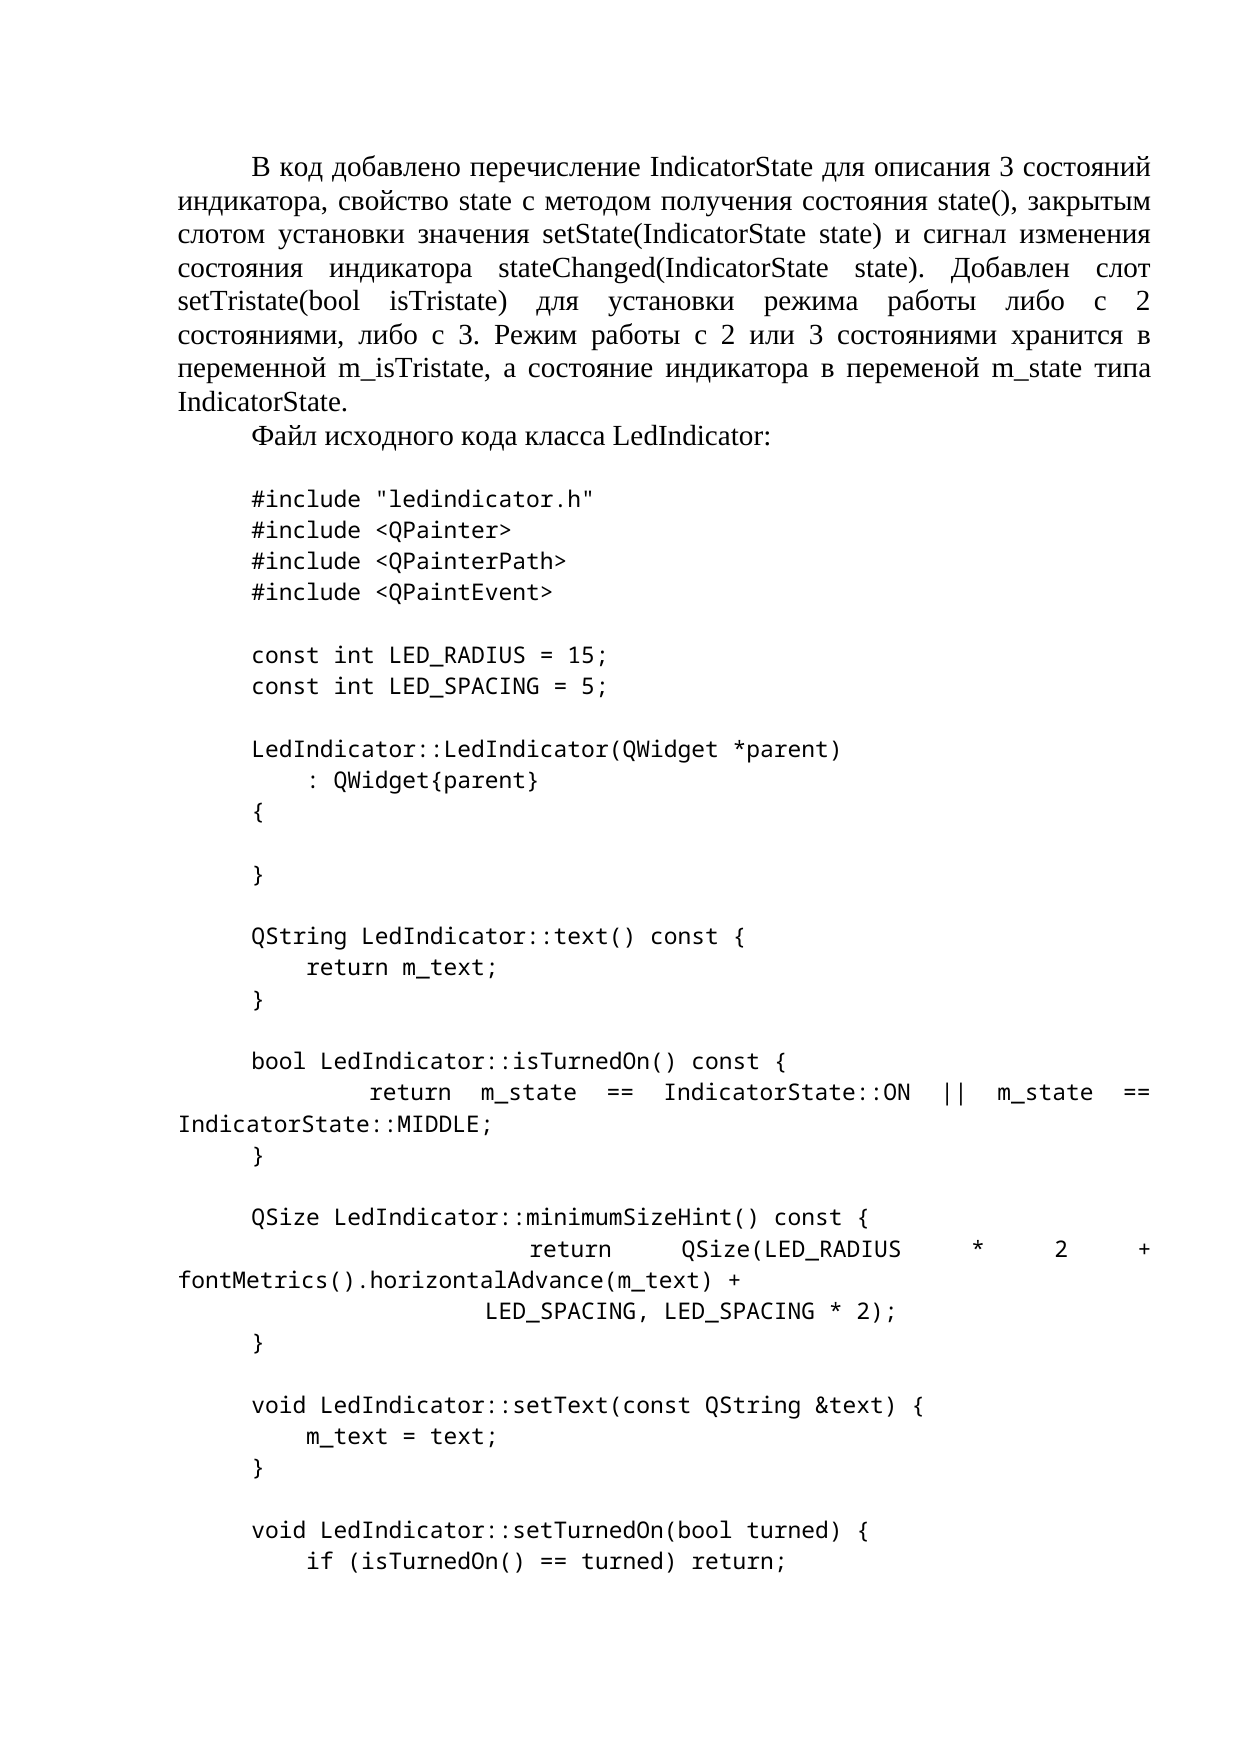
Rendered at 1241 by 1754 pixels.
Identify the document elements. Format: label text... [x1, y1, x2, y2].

text return m_state == IndicatorState::ON || m_state == IndicatorState::MIDDLE; [177, 1076, 1152, 1139]
text return QSize(LED_RADIUS * 2 + fontMetrics().horizontalAdvance(m_text) + [177, 1232, 1152, 1295]
text : QWidget{parent} [177, 764, 1152, 795]
text Файл исходного кода класса LedIndicator: [177, 418, 1152, 451]
text #include <QPainter> [177, 514, 1152, 545]
text if (isTurnedOn() == turned) return; [177, 1545, 1152, 1576]
text const int LED_SPACING = 5; [177, 670, 1152, 701]
text } [177, 1451, 1152, 1482]
text bool LedIndicator::isTurnedOn() const { [177, 1045, 1152, 1076]
text #include <QPaintEvent> [177, 576, 1152, 607]
text void LedIndicator::setTurnedOn(bool turned) { [177, 1514, 1152, 1545]
text void LedIndicator::setText(const QString &text) { [177, 1389, 1152, 1420]
text } [177, 1139, 1152, 1170]
text const int LED_RADIUS = 15; [177, 639, 1152, 670]
text { [177, 795, 1152, 826]
text return m_text; [177, 951, 1152, 982]
text LED_SPACING, LED_SPACING * 2); [177, 1295, 1152, 1326]
text #include "ledindicator.h" [177, 482, 1152, 514]
text } [177, 857, 1152, 889]
text m_text = text; [177, 1420, 1152, 1451]
text В код добавлено перечисление IndicatorState для описания 3 состояний индикатора, свойство state с методом получения состояния state(), закрытым слотом установки значения setState(IndicatorState state) и сигнал изменения состояния индикатора stateChanged(IndicatorState state). Добавлен слот setTristate(bool isTristate) для установки режима работы либо с 2 состояниями, либо с 3. Режим работы с 2 или 3 состояниями хранится в переменной m_isTristate, а состояние индикатора в переменой m_state типа IndicatorState. [177, 149, 1152, 418]
text #include <QPainterPath> [177, 545, 1152, 576]
text QString LedIndicator::text() const { [177, 920, 1152, 951]
text } [177, 982, 1152, 1014]
text QSize LedIndicator::minimumSizeHint() const { [177, 1201, 1152, 1232]
text } [177, 1326, 1152, 1357]
text LedIndicator::LedIndicator(QWidget *parent) [177, 732, 1152, 764]
